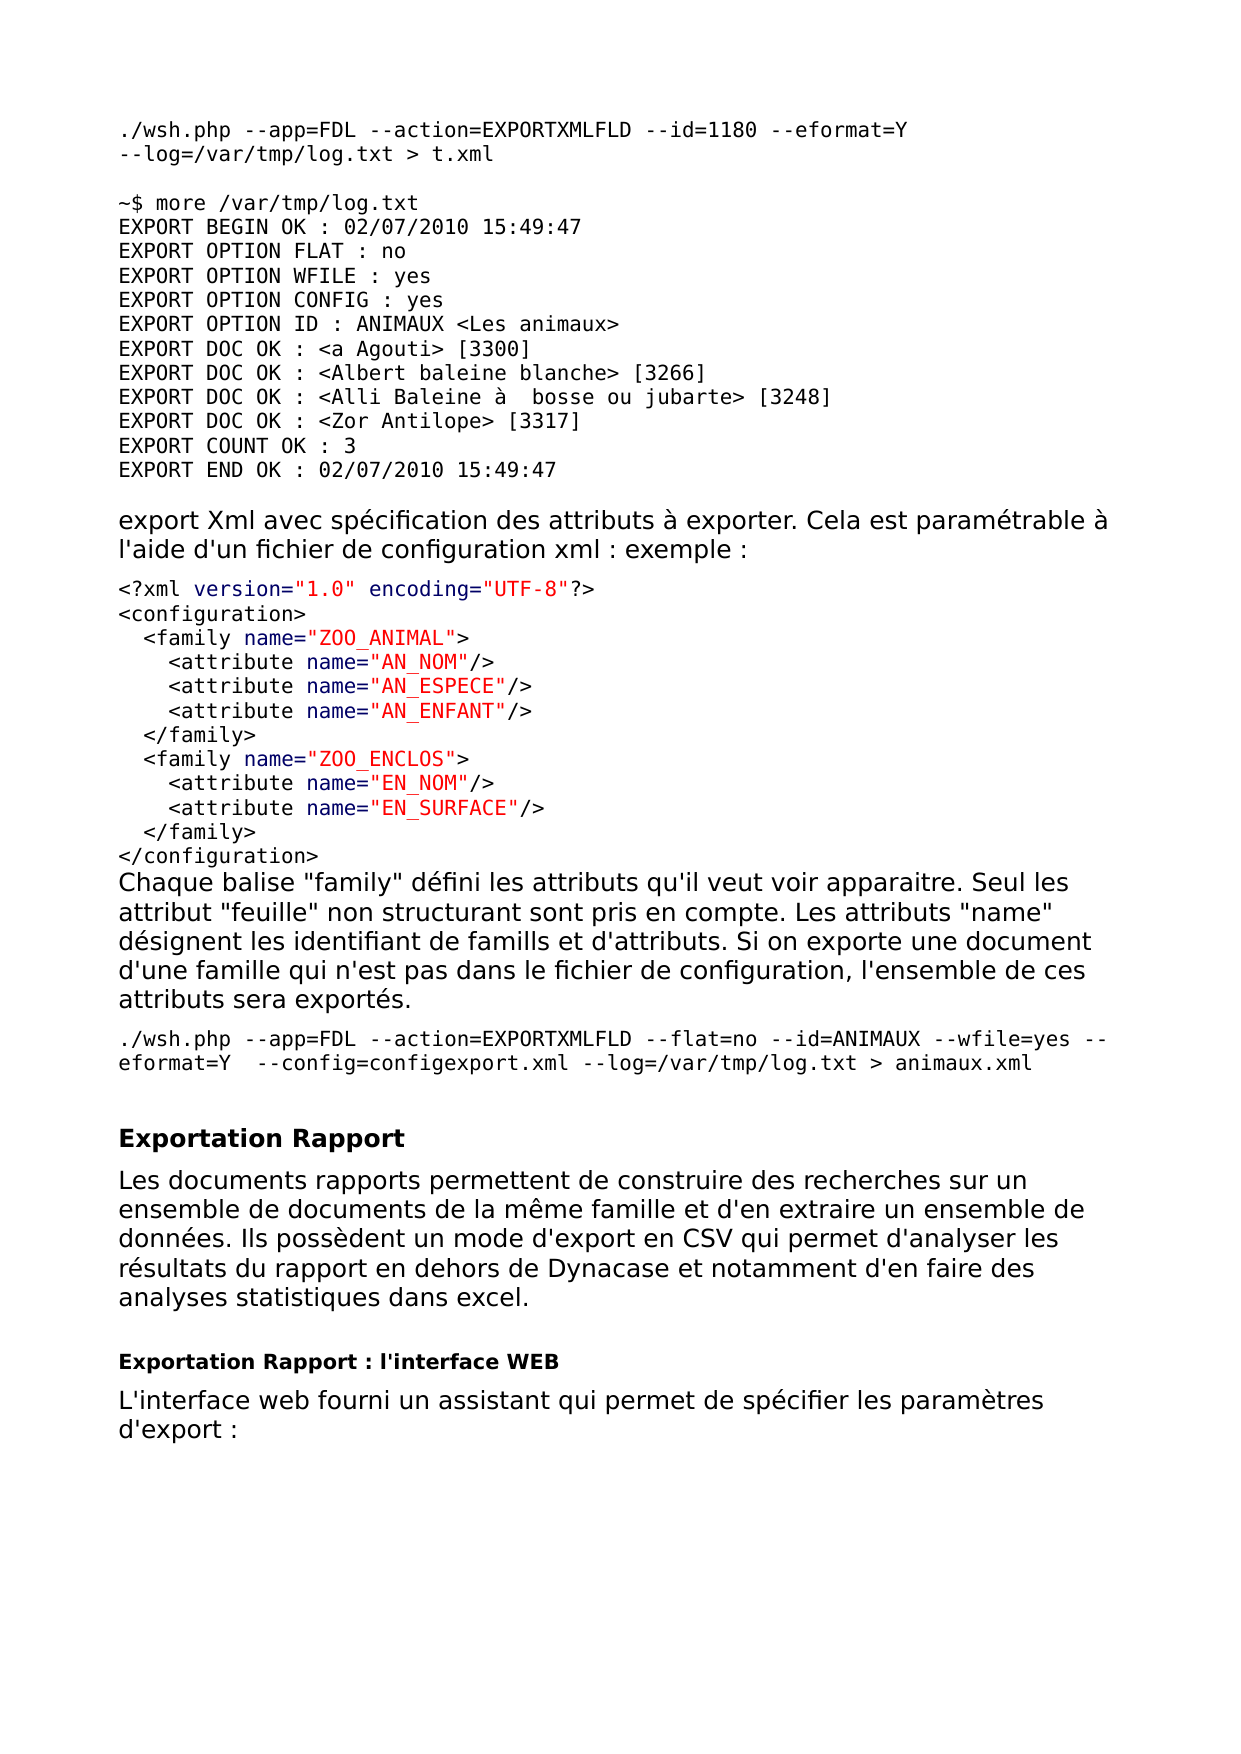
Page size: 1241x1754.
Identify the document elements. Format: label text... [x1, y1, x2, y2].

text EXPORT DOC OK : <Zor Antilope> [3317] [118, 409, 1122, 434]
subtitle Exportation Rapport : l'interface WEB [118, 1350, 1122, 1374]
text </configuration> [118, 844, 1122, 868]
text Les documents rapports permettent de construire des recherches sur un ensemble de documents de la même famille et d'en extraire un ensemble de données. Ils possèdent un mode d'export en CSV qui permet d'analyser les résultats du rapport en dehors de Dynacase et notamment d'en faire des analyses statistiques dans excel. [118, 1166, 1122, 1312]
text EXPORT OPTION CONFIG : yes [118, 288, 1122, 312]
text Chaque balise "family" défini les attributs qu'il veut voir apparaitre. Seul les attribut "feuille" non structurant sont pris en compte. Les attributs "name" désignent les identifiant de famills et d'attributs. Si on exporte une document d'une famille qui n'est pas dans le fichier de configuration, l'ensemble de ces attributs sera exportés. [118, 868, 1122, 1014]
text <attribute name="AN_ENFANT"/> [118, 699, 1122, 723]
text </family> [118, 723, 1122, 747]
text <family name="ZOO_ANIMAL"> [118, 626, 1122, 650]
text EXPORT OPTION FLAT : no [118, 239, 1122, 264]
text <attribute name="EN_NOM"/> [118, 771, 1122, 796]
text <attribute name="AN_NOM"/> [118, 650, 1122, 674]
text EXPORT DOC OK : <a Agouti> [3300] [118, 337, 1122, 361]
text EXPORT DOC OK : <Albert baleine blanche> [3266] [118, 361, 1122, 385]
text EXPORT BEGIN OK : 02/07/2010 15:49:47 [118, 215, 1122, 239]
text <configuration> [118, 602, 1122, 626]
text L'interface web fourni un assistant qui permet de spécifier les paramètres d'export : [118, 1386, 1122, 1445]
text export Xml avec spécification des attributs à exporter. Cela est paramétrable à l'aide d'un fichier de configuration xml : exemple : [118, 506, 1122, 565]
text EXPORT DOC OK : <Alli Baleine à bosse ou jubarte> [3248] [118, 385, 1122, 409]
text EXPORT END OK : 02/07/2010 15:49:47 [118, 458, 1122, 482]
text ./wsh.php --app=FDL --action=EXPORTXMLFLD --flat=no --id=ANIMAUX --wfile=yes --eformat=Y --config=configexport.xml --log=/var/tmp/log.txt > animaux.xml [118, 1027, 1122, 1075]
text EXPORT OPTION ID : ANIMAUX <Les animaux> [118, 312, 1122, 337]
text EXPORT OPTION WFILE : yes [118, 264, 1122, 288]
text </family> [118, 820, 1122, 844]
text <?xml version="1.0" encoding="UTF-8"?> [118, 577, 1122, 602]
text <attribute name="AN_ESPECE"/> [118, 674, 1122, 699]
text <attribute name="EN_SURFACE"/> [118, 796, 1122, 820]
text <family name="ZOO_ENCLOS"> [118, 747, 1122, 771]
text EXPORT COUNT OK : 3 [118, 434, 1122, 458]
subtitle Exportation Rapport [118, 1125, 1122, 1154]
text ./wsh.php --app=FDL --action=EXPORTXMLFLD --id=1180 --eformat=Y --log=/var/tmp/log.txt > t.xml [118, 118, 1122, 167]
text ~$ more /var/tmp/log.txt [118, 191, 1122, 215]
